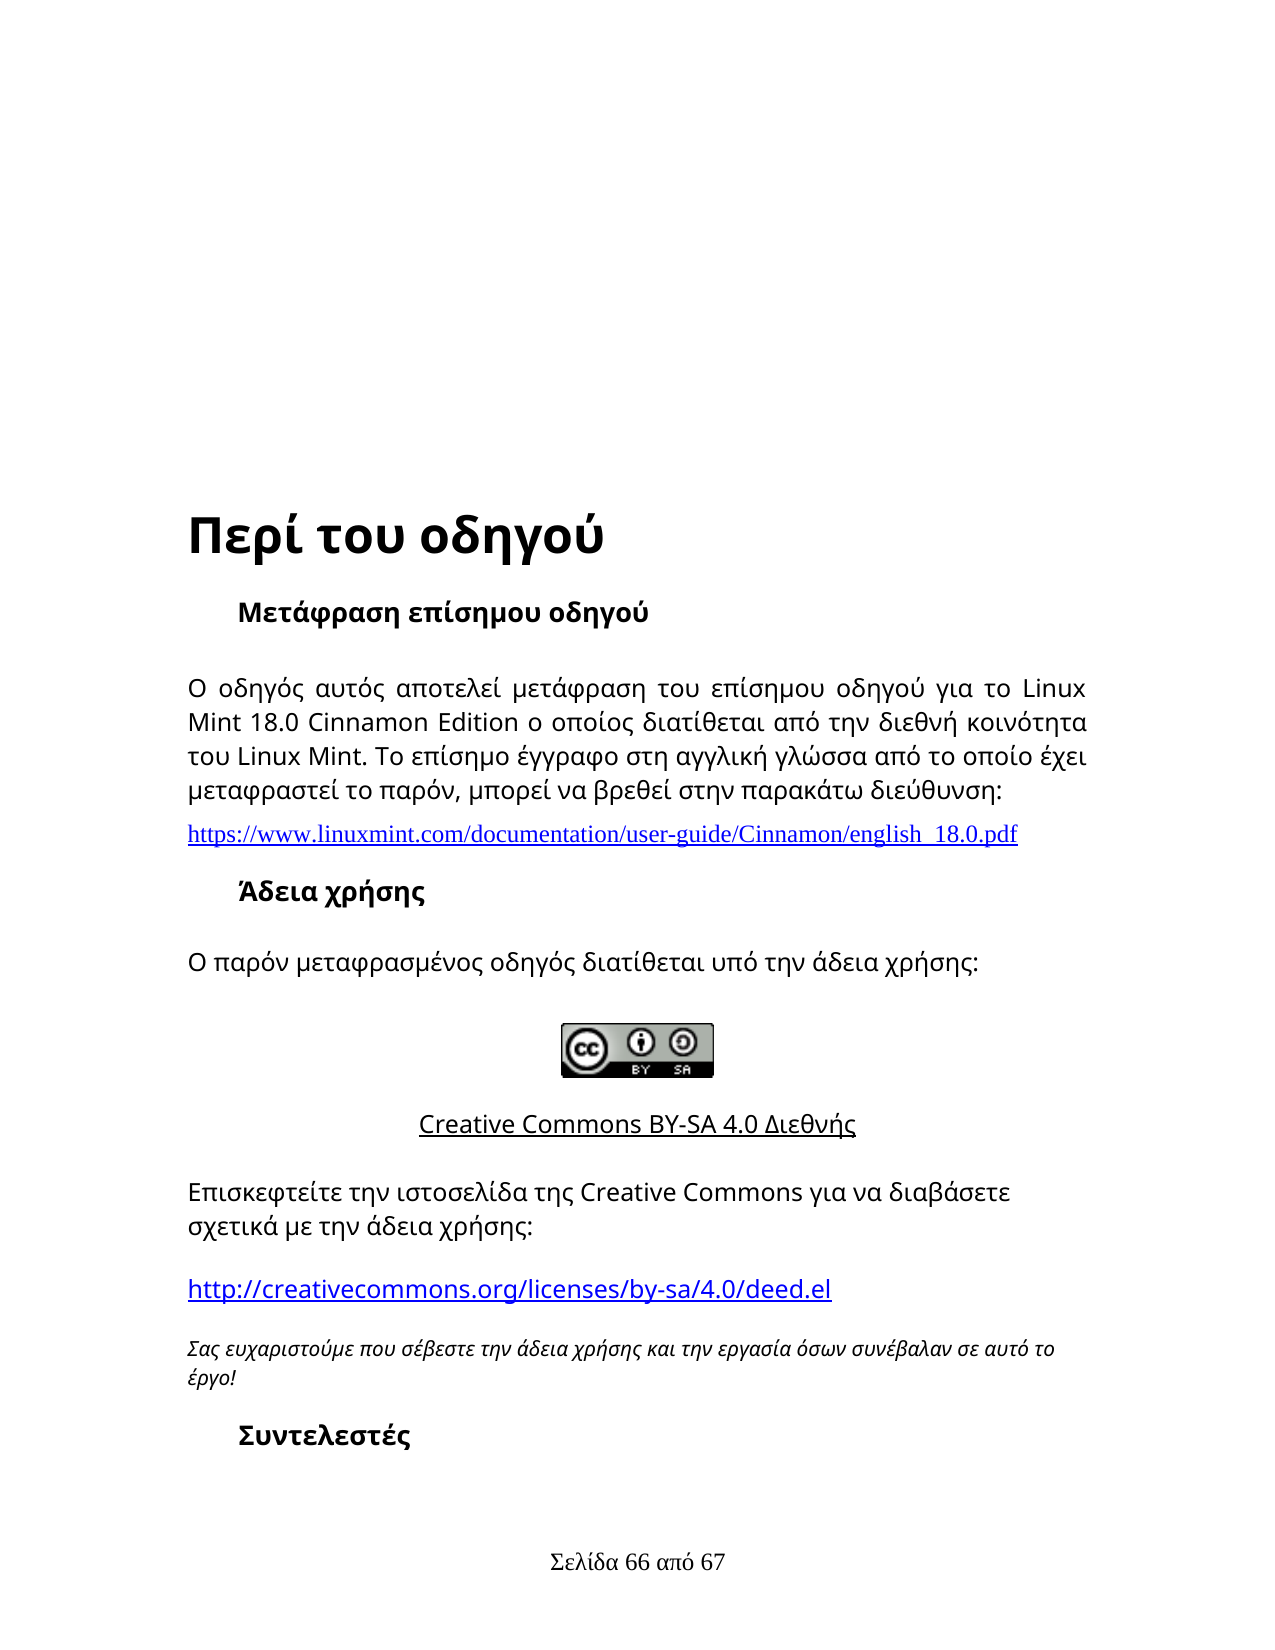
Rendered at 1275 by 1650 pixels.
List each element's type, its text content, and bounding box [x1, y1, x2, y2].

subtitle Μετάφραση επίσημου οδηγού [187, 593, 1087, 630]
subtitle Άδεια χρήσης [187, 873, 1087, 910]
text Creative Commons BY-SA 4.0 Διεθνής [187, 1107, 1087, 1141]
picture [561, 1023, 714, 1078]
text Ο οδηγός αυτός αποτελεί μετάφραση του επίσημου οδηγού για το Linux Mint 18.0 Cinnamon Edition ο οποίος διατίθεται από την διεθνή κοινότητα του Linux Mint. Το επίσημο έγγραφο στη αγγλική γλώσσα από το οποίο έχει μεταφραστεί το παρόν, μπορεί να βρεθεί στην παρακάτω διεύθυνση: [187, 670, 1087, 807]
text Σας ευχαριστούμε που σέβεστε την άδεια χρήσης και την εργασία όσων συνέβαλαν σε αυτό το έργο! [187, 1334, 1087, 1391]
subtitle Περί του οδηγού [187, 500, 1087, 568]
text http://creativecommons.org/licenses/by-sa/4.0/deed.el [187, 1272, 1087, 1306]
text Επισκεφτείτε την ιστοσελίδα της Creative Commons για να διαβάσετε σχετικά με την άδεια χρήσης: [187, 1175, 1087, 1243]
text https://www.linuxmint.com/documentation/user-guide/Cinnamon/english_18.0.pdf [187, 819, 1087, 848]
subtitle Συντελεστές [187, 1416, 1087, 1453]
text Ο παρόν μεταφρασμένος οδηγός διατίθεται υπό την άδεια χρήσης: [187, 945, 1087, 979]
